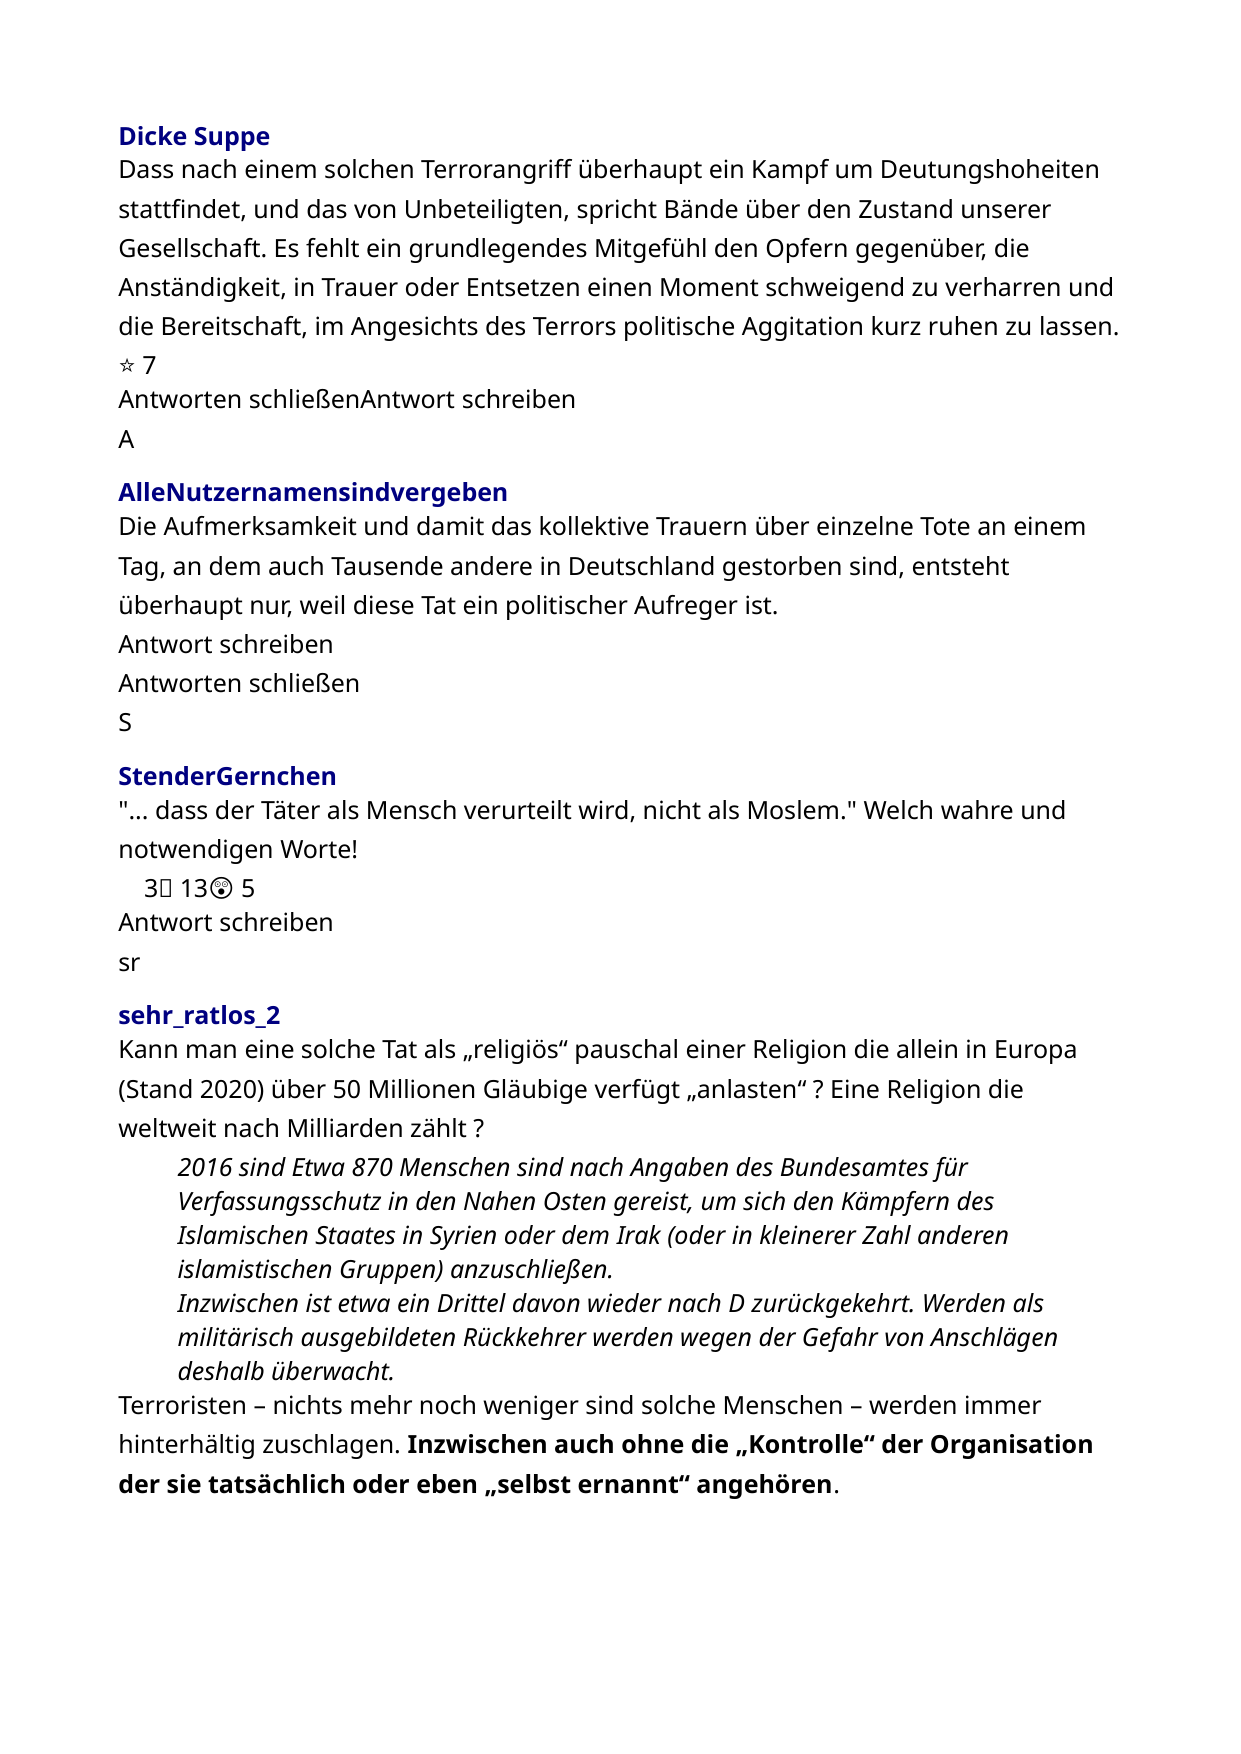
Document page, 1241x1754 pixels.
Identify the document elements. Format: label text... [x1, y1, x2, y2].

text A [118, 421, 1122, 455]
text 🙁 3🤨 13😲 5 [118, 871, 1122, 905]
text Die Aufmerksamkeit und damit das kollektive Trauern über einzelne Tote an einem Tag, an dem auch Tausende andere in Deutschland gestorben sind, entsteht überhaupt nur, weil diese Tat ein politischer Aufreger ist. [118, 509, 1122, 621]
text Antwort schreiben [118, 905, 1122, 939]
text Terroristen – nichts mehr noch weniger sind solche Menschen – werden immer hinterhältig zuschlagen. Inzwischen auch ohne die „Kontrolle“ der Organisation der sie tatsächlich oder eben „selbst ernannt“ angehören. [118, 1388, 1122, 1500]
text "... dass der Täter als Mensch verurteilt wird, nicht als Moslem." Welch wahre und notwendigen Worte! [118, 793, 1122, 866]
text Antworten schließenAntwort schreiben [118, 382, 1122, 416]
text Inzwischen ist etwa ein Drittel davon wieder nach D zurückgekehrt. Werden als militärisch ausgebildeten Rückkehrer werden wegen der Gefahr von Anschlägen deshalb überwacht. [177, 1286, 1063, 1388]
text sr [118, 944, 1122, 978]
subtitle AlleNutzernamensindvergeben [118, 475, 1122, 509]
text Kann man eine solche Tat als „religiös“ pauschal einer Religion die allein in Europa (Stand 2020) über 50 Millionen Gläubige verfügt „anlasten“ ? Eine Religion die weltweit nach Milliarden zählt ? [118, 1032, 1122, 1144]
text Antwort schreiben [118, 627, 1122, 661]
text ⭐️ 7 [118, 348, 1122, 382]
text S [118, 705, 1122, 739]
subtitle StenderGernchen [118, 759, 1122, 793]
text Dass nach einem solchen Terrorangriff überhaupt ein Kampf um Deutungshoheiten stattfindet, und das von Unbeteiligten, spricht Bände über den Zustand unserer Gesellschaft. Es fehlt ein grundlegendes Mitgefühl den Opfern gegenüber, die Anständigkeit, in Trauer oder Entsetzen einen Moment schweigend zu verharren und die Bereitschaft, im Angesichts des Terrors politische Aggitation kurz ruhen zu lassen. [118, 152, 1122, 343]
text Antworten schließen [118, 666, 1122, 700]
subtitle Dicke Suppe [118, 118, 1122, 152]
subtitle sehr_ratlos_2 [118, 998, 1122, 1032]
text 2016 sind Etwa 870 Menschen sind nach Angaben des Bundesamtes für Verfassungsschutz in den Nahen Osten gereist, um sich den Kämpfern des Islamischen Staates in Syrien oder dem Irak (oder in kleinerer Zahl anderen islamistischen Gruppen) anzuschließen. [177, 1149, 1063, 1286]
